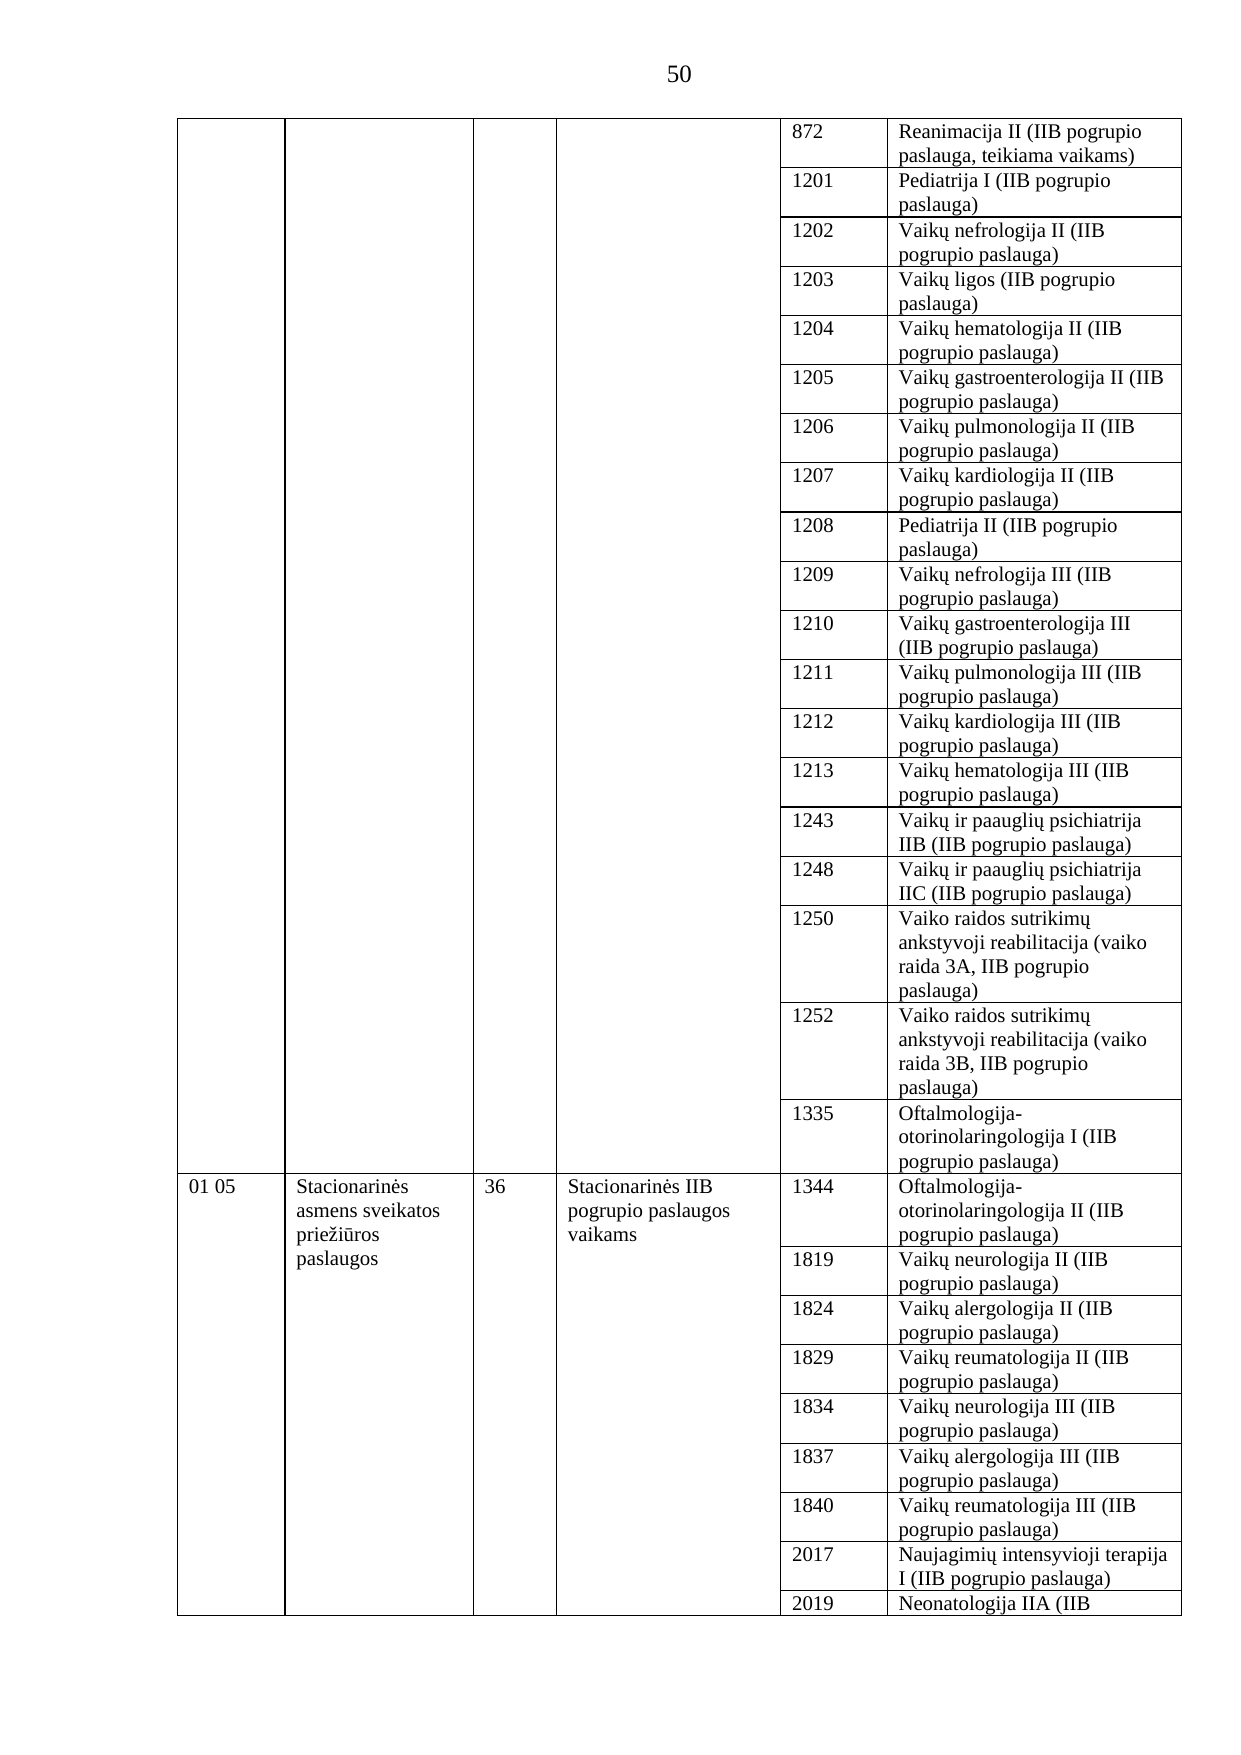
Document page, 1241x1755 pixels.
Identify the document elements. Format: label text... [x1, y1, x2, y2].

table_cell 1344 [781, 1174, 887, 1246]
table_cell Vaikų pulmonologija III (IIB pogrupio paslauga) [888, 660, 1181, 708]
table_cell Oftalmologija-otorinolaringologija I (IIB pogrupio paslauga) [888, 1100, 1181, 1173]
table_cell Reanimacija II (IIB pogrupio paslauga, teikiama vaikams) [888, 119, 1181, 167]
table_cell 1205 [781, 365, 887, 413]
table_cell 1819 [781, 1247, 887, 1295]
table_cell Vaikų reumatologija II (IIB pogrupio paslauga) [888, 1345, 1181, 1393]
table_cell [178, 119, 284, 1173]
table_cell Vaikų reumatologija III (IIB pogrupio paslauga) [888, 1493, 1181, 1541]
table_cell Vaikų alergologija II (IIB pogrupio paslauga) [888, 1296, 1181, 1344]
table_cell Vaikų gastroenterologija II (IIB pogrupio paslauga) [888, 365, 1181, 413]
table_cell 1201 [781, 168, 887, 216]
table_cell Vaikų kardiologija III (IIB pogrupio paslauga) [888, 709, 1181, 757]
table_cell Vaiko raidos sutrikimų ankstyvoji reabilitacija (vaiko raida 3A, IIB pogrupio paslauga) [888, 906, 1181, 1002]
table_cell 1243 [781, 808, 887, 856]
table_cell Vaikų ligos (IIB pogrupio paslauga) [888, 267, 1181, 315]
table_cell Vaikų nefrologija II (IIB pogrupio paslauga) [888, 218, 1181, 266]
table_cell 01 05 [178, 1174, 284, 1615]
table_cell 1250 [781, 906, 887, 1002]
table_cell 1202 [781, 218, 887, 266]
table_cell Vaikų hematologija III (IIB pogrupio paslauga) [888, 758, 1181, 806]
table_cell 1335 [781, 1100, 887, 1173]
table_cell 1210 [781, 611, 887, 659]
table_cell 1837 [781, 1444, 887, 1492]
table_cell 1213 [781, 758, 887, 806]
table_cell Oftalmologija-otorinolaringologija II (IIB pogrupio paslauga) [888, 1174, 1181, 1246]
table_cell [286, 119, 473, 1173]
table_cell 1824 [781, 1296, 887, 1344]
table_cell Stacionarinės IIB pogrupio paslaugos vaikams [557, 1174, 780, 1615]
table_cell 1206 [781, 414, 887, 462]
table_cell Vaikų kardiologija II (IIB pogrupio paslauga) [888, 463, 1181, 511]
table_cell 1829 [781, 1345, 887, 1393]
table_cell Pediatrija II (IIB pogrupio paslauga) [888, 513, 1181, 561]
table_cell 1204 [781, 316, 887, 364]
table_cell 1212 [781, 709, 887, 757]
table_cell 872 [781, 119, 887, 167]
table_cell Naujagimių intensyvioji terapija I (IIB pogrupio paslauga) [888, 1542, 1181, 1590]
table_cell Vaikų neurologija III (IIB pogrupio paslauga) [888, 1394, 1181, 1442]
table_cell Vaikų gastroenterologija III (IIB pogrupio paslauga) [888, 611, 1181, 659]
table_cell 36 [474, 1174, 556, 1615]
table_cell 1252 [781, 1003, 887, 1099]
table_cell Vaikų neurologija II (IIB pogrupio paslauga) [888, 1247, 1181, 1295]
table_cell 1834 [781, 1394, 887, 1442]
table_cell 2017 [781, 1542, 887, 1590]
table_cell 1248 [781, 857, 887, 905]
table_cell [557, 119, 780, 1173]
table_cell 1211 [781, 660, 887, 708]
table_cell 1208 [781, 513, 887, 561]
table_cell Vaikų pulmonologija II (IIB pogrupio paslauga) [888, 414, 1181, 462]
table_cell 1203 [781, 267, 887, 315]
table_cell 1207 [781, 463, 887, 511]
table_cell [474, 119, 556, 1173]
table_cell Neonatologija IIA (IIB [888, 1591, 1181, 1615]
table_cell 1840 [781, 1493, 887, 1541]
table_cell Vaikų nefrologija III (IIB pogrupio paslauga) [888, 562, 1181, 610]
table_cell Pediatrija I (IIB pogrupio paslauga) [888, 168, 1181, 216]
table_cell Vaikų hematologija II (IIB pogrupio paslauga) [888, 316, 1181, 364]
table_cell 1209 [781, 562, 887, 610]
table_cell 2019 [781, 1591, 887, 1615]
table_cell Vaiko raidos sutrikimų ankstyvoji reabilitacija (vaiko raida 3B, IIB pogrupio paslauga) [888, 1003, 1181, 1099]
table_cell Stacionarinės asmens sveikatos priežiūros paslaugos [286, 1174, 473, 1615]
table_cell Vaikų ir paauglių psichiatrija IIB (IIB pogrupio paslauga) [888, 808, 1181, 856]
table_cell Vaikų ir paauglių psichiatrija IIC (IIB pogrupio paslauga) [888, 857, 1181, 905]
table_cell Vaikų alergologija III (IIB pogrupio paslauga) [888, 1444, 1181, 1492]
